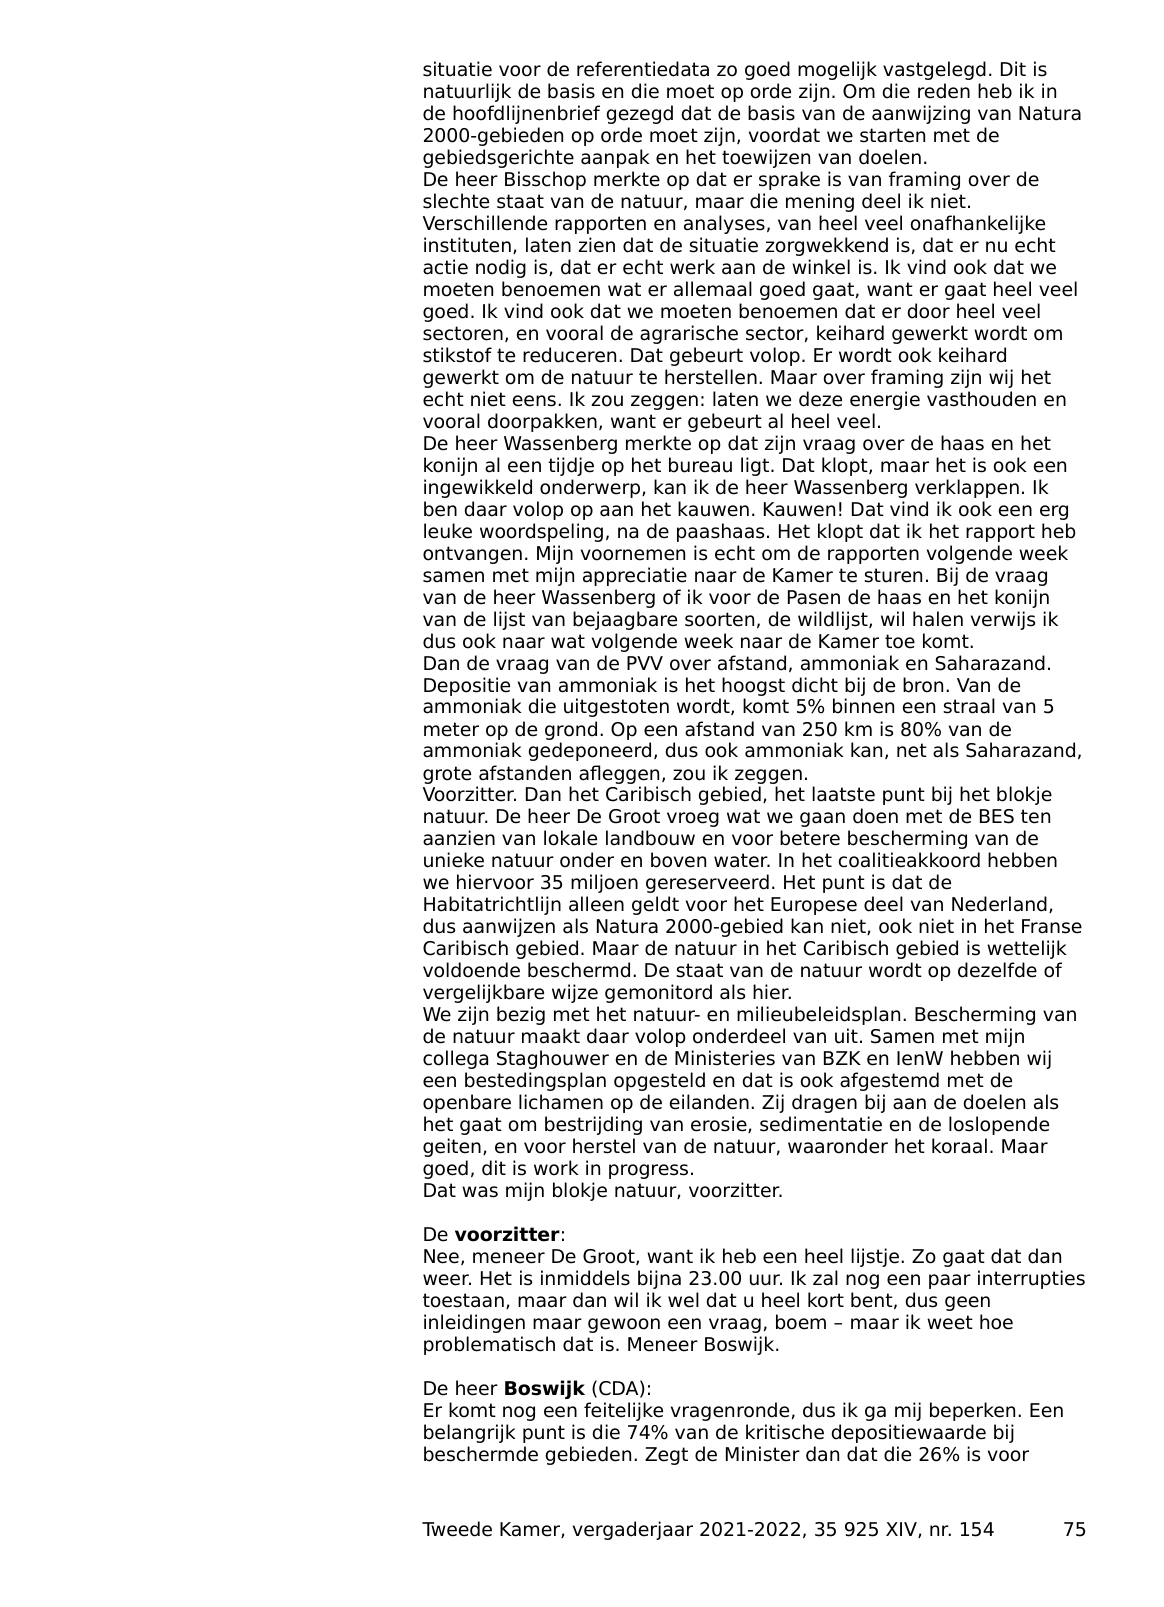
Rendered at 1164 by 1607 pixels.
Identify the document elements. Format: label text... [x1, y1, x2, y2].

text De heer Boswijk (CDA): [422, 1378, 1087, 1400]
text Nee, meneer De Groot, want ik heb een heel lijstje. Zo gaat dat dan weer. Het is inmiddels bijna 23.00 uur. Ik zal nog een paar interrupties toestaan, maar dan wil ik wel dat u heel kort bent, dus geen inleidingen maar gewoon een vraag, boem – maar ik weet hoe problematisch dat is. Meneer Boswijk. [422, 1246, 1087, 1356]
text De heer Bisschop merkte op dat er sprake is van framing over de slechte staat van de natuur, maar die mening deel ik niet. Verschillende rapporten en analyses, van heel veel onafhankelijke instituten, laten zien dat de situatie zorgwekkend is, dat er nu echt actie nodig is, dat er echt werk aan de winkel is. Ik vind ook dat we moeten benoemen wat er allemaal goed gaat, want er gaat heel veel goed. Ik vind ook dat we moeten benoemen dat er door heel veel sectoren, en vooral de agrarische sector, keihard gewerkt wordt om stikstof te reduceren. Dat gebeurt volop. Er wordt ook keihard gewerkt om de natuur te herstellen. Maar over framing zijn wij het echt niet eens. Ik zou zeggen: laten we deze energie vasthouden en vooral doorpakken, want er gebeurt al heel veel. [422, 169, 1087, 433]
text Dan de vraag van de PVV over afstand, ammoniak en Saharazand. Depositie van ammoniak is het hoogst dicht bij de bron. Van de ammoniak die uitgestoten wordt, komt 5% binnen een straal van 5 meter op de grond. Op een afstand van 250 km is 80% van de ammoniak gedeponeerd, dus ook ammoniak kan, net als Saharazand, grote afstanden afleggen, zou ik zeggen. [422, 652, 1087, 784]
text Er komt nog een feitelijke vragenronde, dus ik ga mij beperken. Een belangrijk punt is die 74% van de kritische depositiewaarde bij beschermde gebieden. Zegt de Minister dan dat die 26% is voor [422, 1400, 1087, 1466]
text Dat was mijn blokje natuur, voorzitter. [422, 1180, 1087, 1202]
text We zijn bezig met het natuur- en milieubeleidsplan. Bescherming van de natuur maakt daar volop onderdeel van uit. Samen met mijn collega Staghouwer en de Ministeries van BZK en IenW hebben wij een bestedingsplan opgesteld en dat is ook afgestemd met de openbare lichamen op de eilanden. Zij dragen bij aan de doelen als het gaat om bestrijding van erosie, sedimentatie en de loslopende geiten, en voor herstel van de natuur, waaronder het koraal. Maar goed, dit is work in progress. [422, 1004, 1087, 1180]
text De voorzitter: [422, 1224, 1087, 1246]
text Voorzitter. Dan het Caribisch gebied, het laatste punt bij het blokje natuur. De heer De Groot vroeg wat we gaan doen met de BES ten aanzien van lokale landbouw en voor betere bescherming van de unieke natuur onder en boven water. In het coalitieakkoord hebben we hiervoor 35 miljoen gereserveerd. Het punt is dat de Habitatrichtlijn alleen geldt voor het Europese deel van Nederland, dus aanwijzen als Natura 2000-gebied kan niet, ook niet in het Franse Caribisch gebied. Maar de natuur in het Caribisch gebied is wettelijk voldoende beschermd. De staat van de natuur wordt op dezelfde of vergelijkbare wijze gemonitord als hier. [422, 784, 1087, 1004]
text De heer Wassenberg merkte op dat zijn vraag over de haas en het konijn al een tijdje op het bureau ligt. Dat klopt, maar het is ook een ingewikkeld onderwerp, kan ik de heer Wassenberg verklappen. Ik ben daar volop op aan het kauwen. Kauwen! Dat vind ik ook een erg leuke woordspeling, na de paashaas. Het klopt dat ik het rapport heb ontvangen. Mijn voornemen is echt om de rapporten volgende week samen met mijn appreciatie naar de Kamer te sturen. Bij de vraag van de heer Wassenberg of ik voor de Pasen de haas en het konijn van de lijst van bejaagbare soorten, de wildlijst, wil halen verwijs ik dus ook naar wat volgende week naar de Kamer toe komt. [422, 433, 1087, 652]
text situatie voor de referentiedata zo goed mogelijk vastgelegd. Dit is natuurlijk de basis en die moet op orde zijn. Om die reden heb ik in de hoofdlijnenbrief gezegd dat de basis van de aanwijzing van Natura 2000-gebieden op orde moet zijn, voordat we starten met de gebiedsgerichte aanpak en het toewijzen van doelen. [422, 59, 1087, 169]
